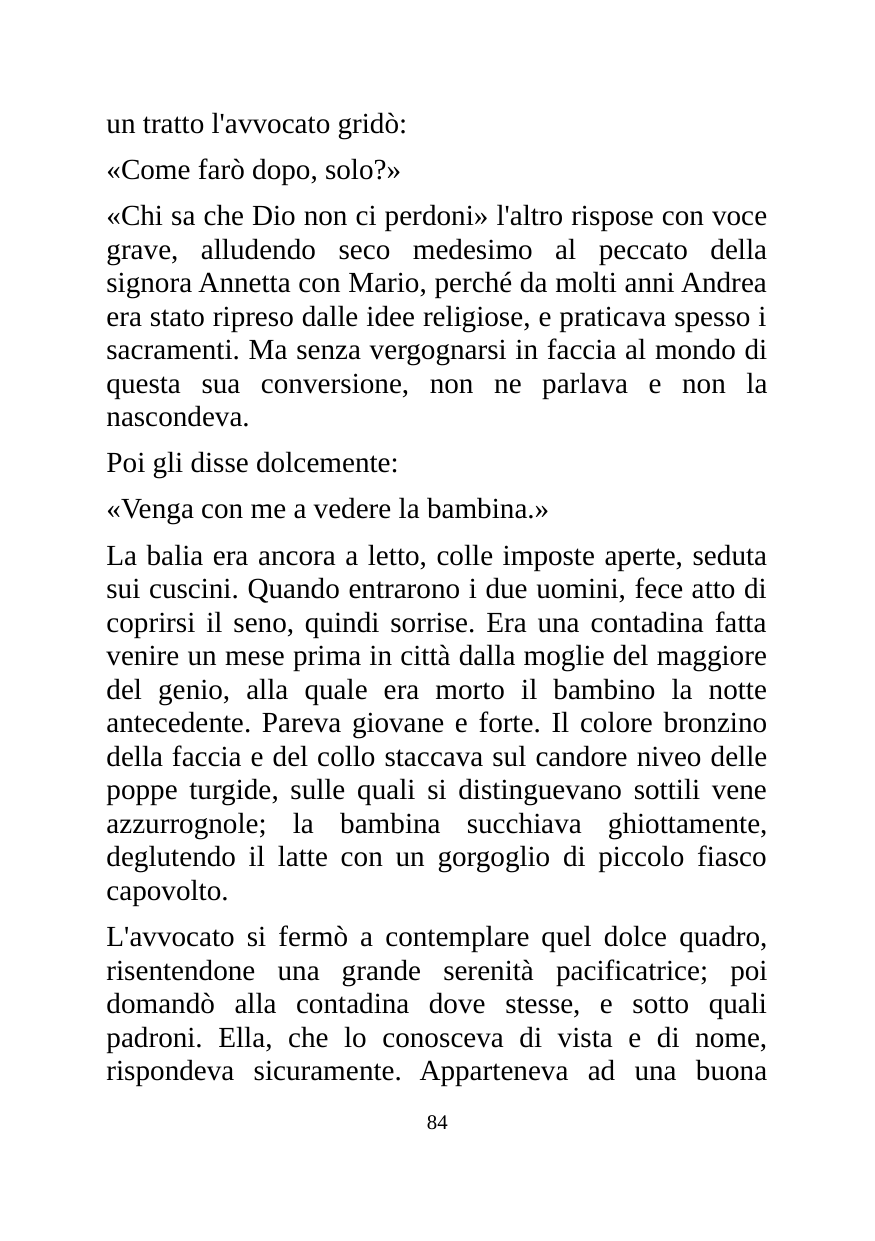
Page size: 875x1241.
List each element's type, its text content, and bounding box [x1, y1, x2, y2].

text La balia era ancora a letto, colle imposte aperte, seduta sui cuscini. Quando entrarono i due uomini, fece atto di coprirsi il seno, quindi sorrise. Era una contadina fatta venire un mese prima in città dalla moglie del maggiore del genio, alla quale era morto il bambino la notte antecedente. Pareva giovane e forte. Il colore bronzino della faccia e del collo staccava sul candore niveo delle poppe turgide, sulle quali si distinguevano sottili vene azzurrognole; la bambina succhiava ghiottamente, deglutendo il latte con un gorgoglio di piccolo fiasco capovolto. [106, 538, 768, 907]
text «Come farò dopo, solo?» [106, 152, 768, 186]
text un tratto l'avvocato gridò: [106, 106, 768, 140]
text «Chi sa che Dio non ci perdoni» l'altro rispose con voce grave, alludendo seco medesimo al peccato della signora Annetta con Mario, perché da molti anni Andrea era stato ripreso dalle idee religiose, e praticava spesso i sacramenti. Ma senza vergognarsi in faccia al mondo di questa sua conversione, non ne parlava e non la nascondeva. [106, 198, 768, 433]
text «Venga con me a vedere la bambina.» [106, 492, 768, 525]
text Poi gli disse dolcemente: [106, 446, 768, 479]
text L'avvocato si fermò a contemplare quel dolce quadro, risentendone una grande serenità pacificatrice; poi domandò alla contadina dove stesse, e sotto quali padroni. Ella, che lo conosceva di vista e di nome, rispondeva sicuramente. Apparteneva ad una buona [106, 919, 768, 1087]
